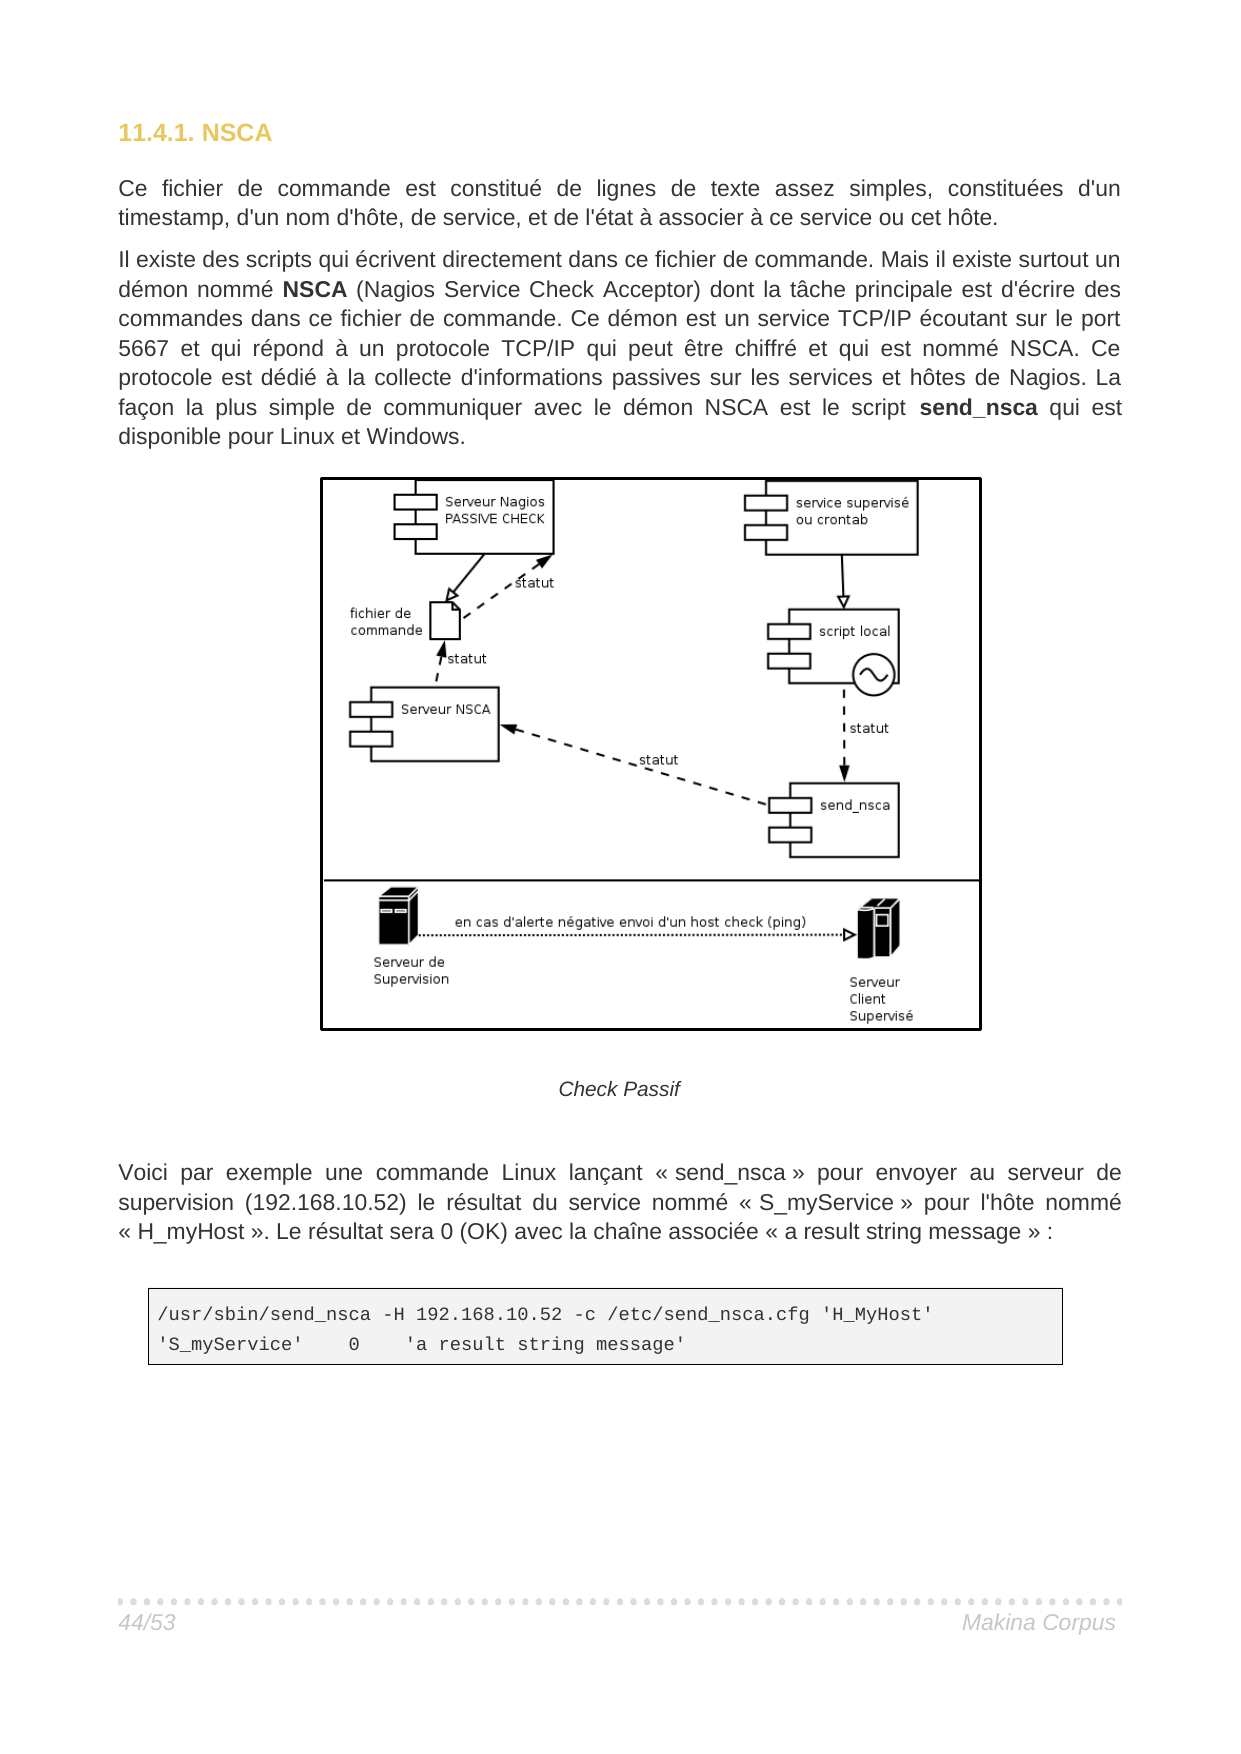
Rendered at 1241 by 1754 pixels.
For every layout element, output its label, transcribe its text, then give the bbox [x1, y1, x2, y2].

text /usr/sbin/send_nsca -H 192.168.10.52 -c /etc/send_nsca.cfg 'H_MyHost' 'S_myService' 0 'a result string message' [149, 1289, 1062, 1364]
picture [118, 1593, 1123, 1610]
subtitle NSCA [118, 118, 1122, 148]
text Il existe des scripts qui écrivent directement dans ce fichier de commande. Mais il existe surtout un démon nommé NSCA (Nagios Service Check Acceptor) dont la tâche principale est d'écrire des commandes dans ce fichier de commande. Ce démon est un service TCP/IP écoutant sur le port 5667 et qui répond à un protocole TCP/IP qui peut être chiffré et qui est nommé NSCA. Ce protocole est dédié à la collecte d'informations passives sur les services et hôtes de Nagios. La façon la plus simple de communiquer avec le démon NSCA est le script send_nsca qui est disponible pour Linux et Windows. [118, 244, 1122, 450]
text Voici par exemple une commande Linux lançant « send_nsca » pour envoyer au serveur de supervision (192.168.10.52) le résultat du service nommé « S_myService » pour l'hôte nommé « H_myHost ». Le résultat sera 0 (OK) avec la chaîne associée « a result string message » : [118, 1157, 1122, 1246]
picture [323, 480, 979, 1028]
text Check Passif [118, 1073, 1122, 1103]
text Ce fichier de commande est constitué de lignes de texte assez simples, constituées d'un timestamp, d'un nom d'hôte, de service, et de l'état à associer à ce service ou cet hôte. [118, 173, 1122, 232]
